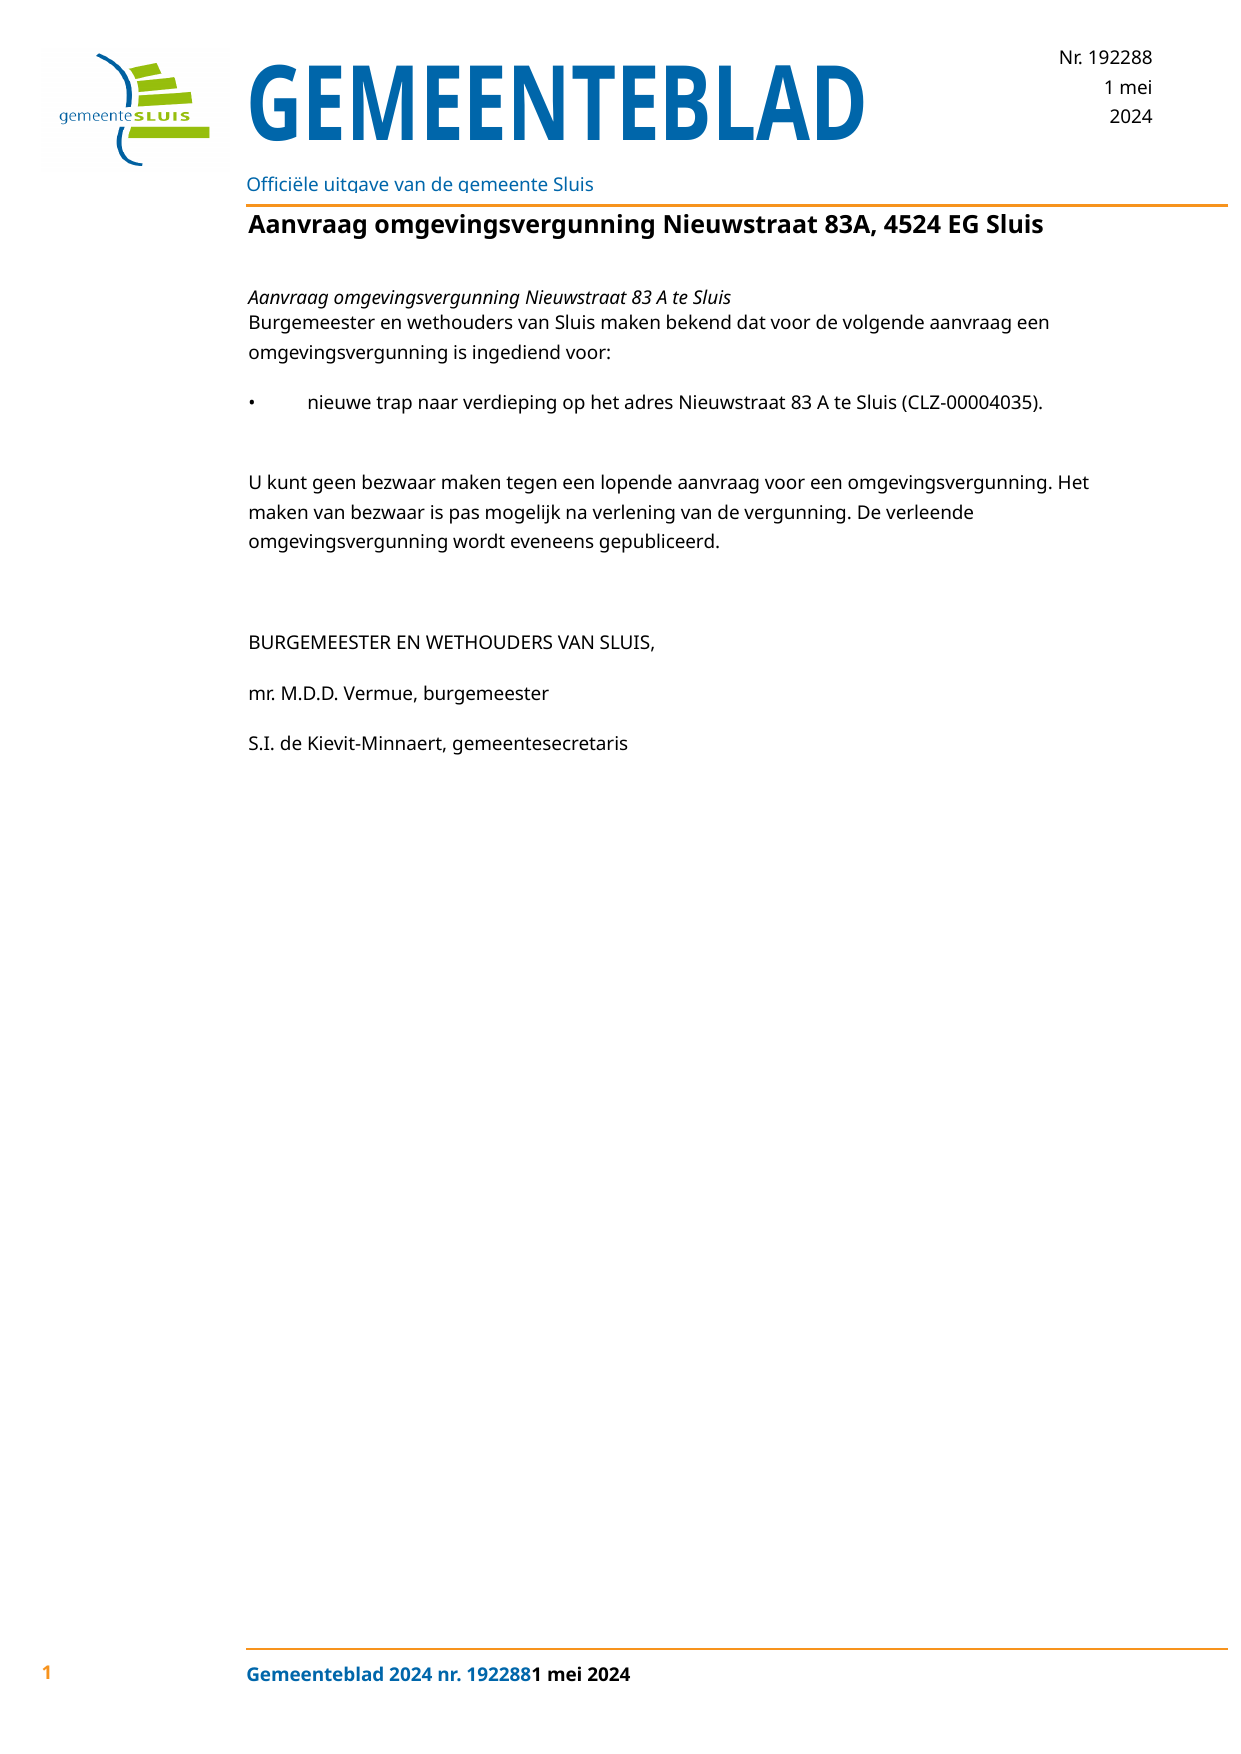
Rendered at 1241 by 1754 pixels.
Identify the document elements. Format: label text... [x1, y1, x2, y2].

text Aanvraag omgevingsvergunning Nieuwstraat 83A, 4524 EG Sluis [248, 207, 1152, 241]
text mr. M.D.D. Vermue, burgemeester [248, 680, 1152, 706]
text U kunt geen bezwaar maken tegen een lopende aanvraag voor een omgevingsvergunning. Het maken van bezwaar is pas mogelijk na verlening van de vergunning. De verleende omgevingsvergunning wordt eveneens gepubliceerd. [248, 469, 1152, 554]
text BURGEMEESTER EN WETHOUDERS VAN SLUIS, [248, 629, 1152, 655]
picture [41, 47, 231, 172]
text S.I. de Kievit-Minnaert, gemeentesecretaris [248, 730, 1152, 756]
text Aanvraag omgevingsvergunning Nieuwstraat 83 A te Sluis [248, 284, 1152, 309]
text Burgemeester en wethouders van Sluis maken bekend dat voor de volgende aanvraag een omgevingsvergunning is ingediend voor: [248, 309, 1152, 365]
list nieuwe trap naar verdieping op het adres Nieuwstraat 83 A te Sluis (CLZ-00004035). [248, 389, 1152, 415]
